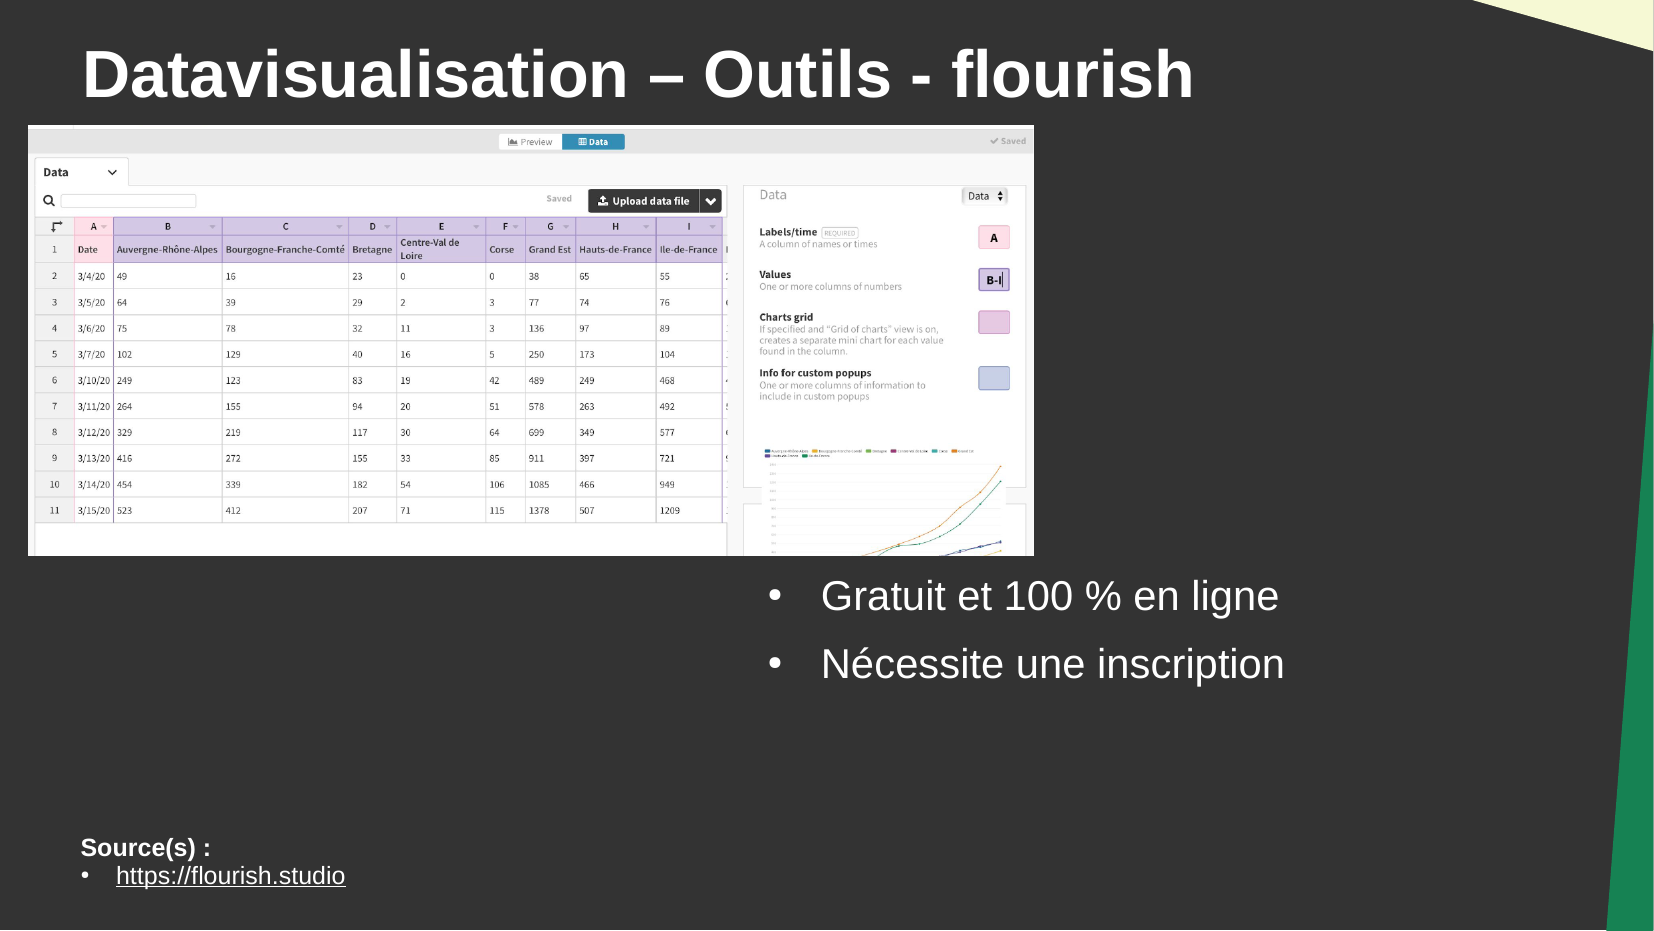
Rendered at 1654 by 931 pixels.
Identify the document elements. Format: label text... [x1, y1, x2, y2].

text_box Source(s) : https://flourish.studio [65, 826, 1483, 926]
title Datavisualisation – Outils - flourish [82, 37, 1571, 122]
text_box [1472, 0, 1654, 52]
picture [28, 125, 1034, 556]
text_box [1606, 313, 1654, 931]
list Gratuit et 100 % en ligne Nécessite une inscription [750, 572, 1595, 922]
